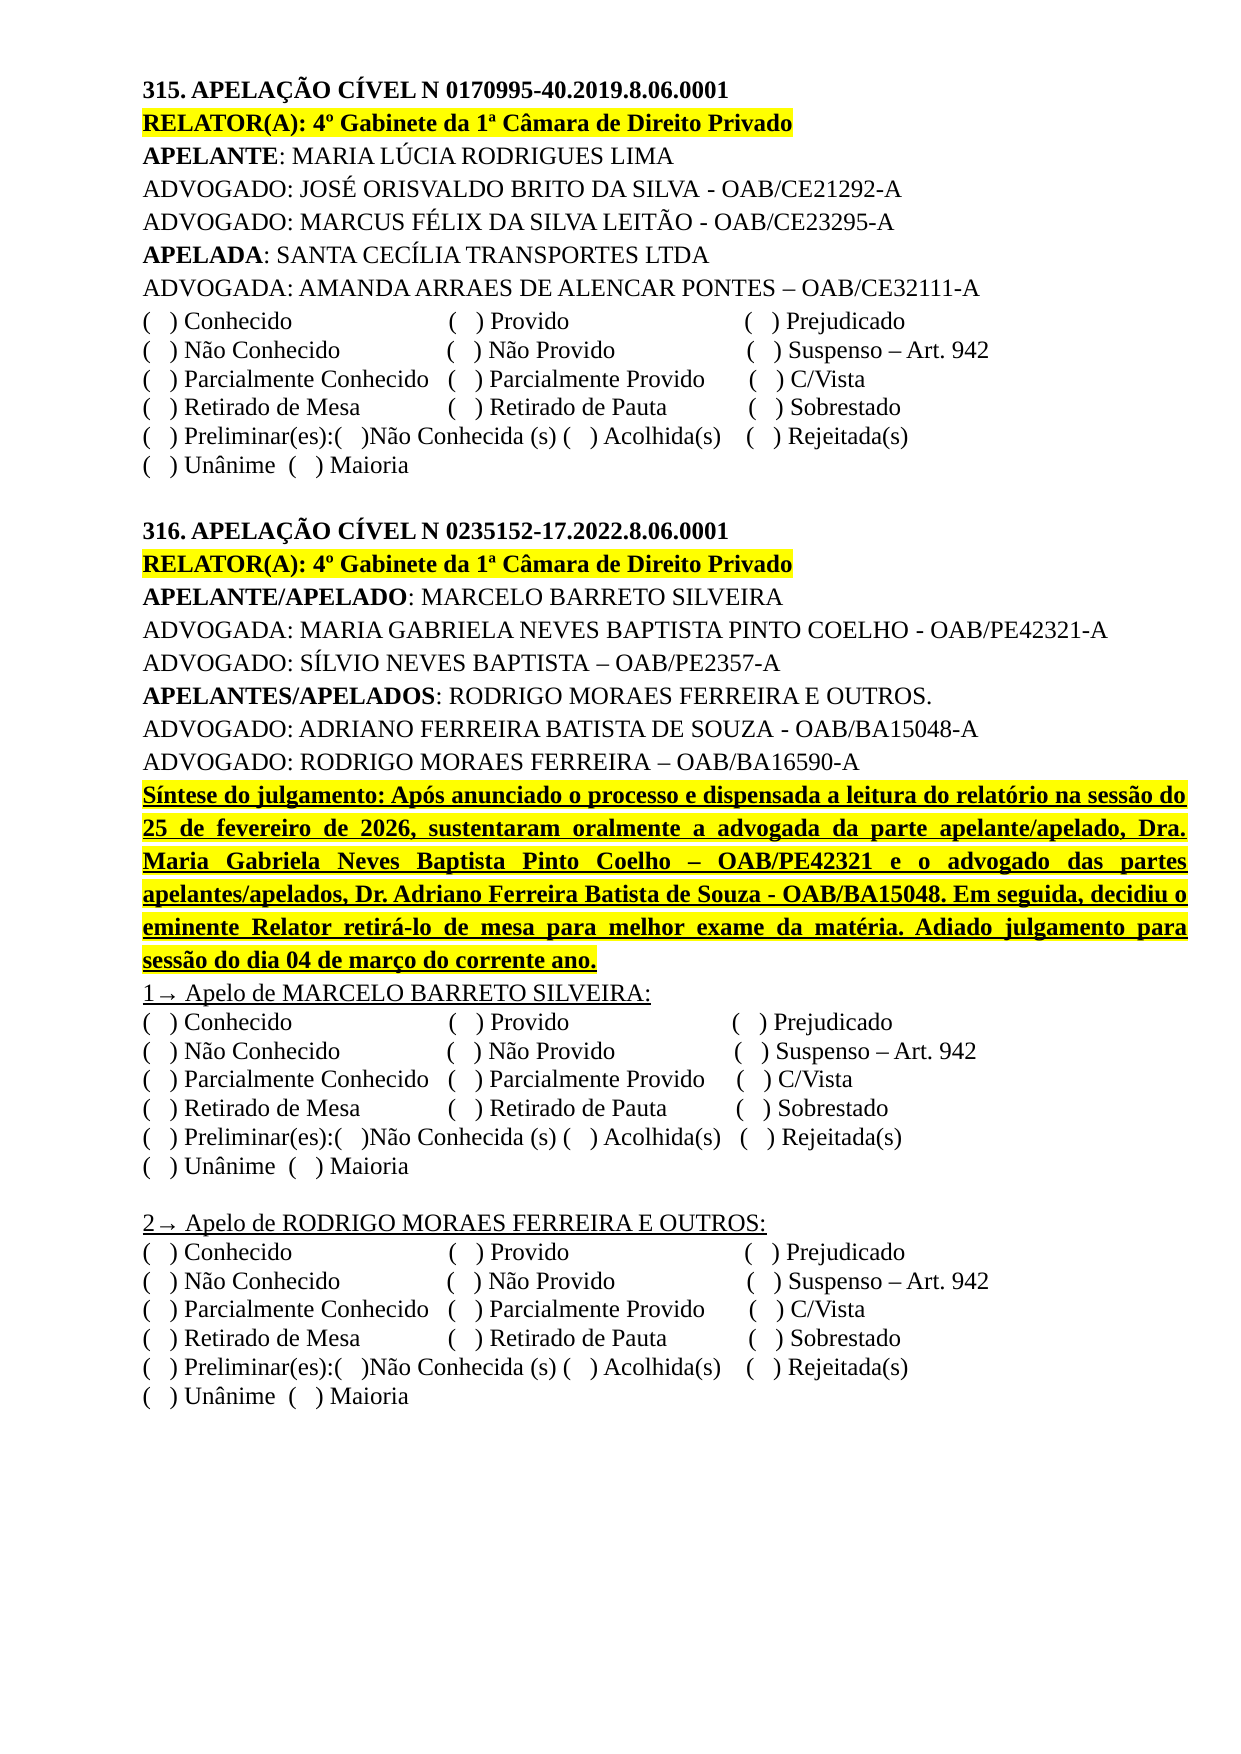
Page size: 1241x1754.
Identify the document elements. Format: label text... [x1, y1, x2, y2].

text ( ) Não Conhecido ( ) Não Provido ( ) Suspenso – Art. 942 [142, 335, 1158, 364]
text Síntese do julgamento: Após anunciado o processo e dispensada a leitura do relatório na sessão do 25 de fevereiro de 2026, sustentaram oralmente a advogada da parte apelante/apelado, Dra. Maria Gabriela Neves Baptista Pinto Coelho – OAB/PE42321 e o advogado das partes [142, 780, 1188, 871]
text ( ) Conhecido ( ) Provido ( ) Prejudicado [142, 1007, 1141, 1036]
text ( ) Unânime ( ) Maioria [142, 1151, 1158, 1179]
text apelantes/apelados, Dr. Adriano Ferreira Batista de Souza - OAB/BA15048. Em seguida, decidiu o [142, 872, 1188, 904]
text ( ) Retirado de Mesa ( ) Retirado de Pauta ( ) Sobrestado [142, 392, 1158, 421]
text eminente Relator retirá-lo de mesa para melhor exame da matéria. Adiado julgamento para [142, 905, 1188, 937]
text ( ) Retirado de Mesa ( ) Retirado de Pauta ( ) Sobrestado [142, 1323, 1158, 1352]
text APELANTES/APELADOS: RODRIGO MORAES FERREIRA E OUTROS. ADVOGADO: ADRIANO FERREIRA BATISTA DE SOUZA - OAB/BA15048-A ADVOGADO: RODRIGO MORAES FERREIRA – OAB/BA16590-A [142, 681, 1188, 776]
text 316. APELAÇÃO CÍVEL N 0235152-17.2022.8.06.0001 RELATOR(A): 4º Gabinete da 1ª Câmara de Direito Privado APELANTE/APELADO: MARCELO BARRETO SILVEIRA ADVOGADA: MARIA GABRIELA NEVES BAPTISTA PINTO COELHO - OAB/PE42321-A ADVOGADO: SÍLVIO NEVES BAPTISTA – OAB/PE2357-A [142, 516, 1188, 677]
text ( ) Não Conhecido ( ) Não Provido ( ) Suspenso – Art. 942 [142, 1266, 1158, 1294]
text 315. APELAÇÃO CÍVEL N 0170995-40.2019.8.06.0001 RELATOR(A): 4º Gabinete da 1ª Câmara de Direito Privado APELANTE: MARIA LÚCIA RODRIGUES LIMA ADVOGADO: JOSÉ ORISVALDO BRITO DA SILVA - OAB/CE21292-A ADVOGADO: MARCUS FÉLIX DA SILVA LEITÃO - OAB/CE23295-A APELADA: SANTA CECÍLIA TRANSPORTES LTDA ADVOGADA: AMANDA ARRAES DE ALENCAR PONTES – OAB/CE32111-A [142, 75, 1188, 302]
text ( ) Parcialmente Conhecido ( ) Parcialmente Provido ( ) C/Vista [142, 1294, 1158, 1323]
text sessão do dia 04 de março do corrente ano. [142, 938, 1188, 974]
text ( ) Preliminar(es):( )Não Conhecida (s) ( ) Acolhida(s) ( ) Rejeitada(s) [142, 421, 1158, 450]
text ( ) Preliminar(es):( )Não Conhecida (s) ( ) Acolhida(s) ( ) Rejeitada(s) [142, 1352, 1158, 1381]
text ( ) Conhecido ( ) Provido ( ) Prejudicado [142, 306, 1141, 335]
text 2→ Apelo de RODRIGO MORAES FERREIRA E OUTROS: [142, 1208, 1141, 1237]
text ( ) Unânime ( ) Maioria [142, 1381, 1188, 1409]
text ( ) Preliminar(es):( )Não Conhecida (s) ( ) Acolhida(s) ( ) Rejeitada(s) [142, 1122, 1158, 1151]
text ( ) Parcialmente Conhecido ( ) Parcialmente Provido ( ) C/Vista [142, 364, 1158, 392]
text ( ) Parcialmente Conhecido ( ) Parcialmente Provido ( ) C/Vista [142, 1064, 1158, 1093]
text ( ) Conhecido ( ) Provido ( ) Prejudicado [142, 1237, 1141, 1266]
text ( ) Retirado de Mesa ( ) Retirado de Pauta ( ) Sobrestado [142, 1093, 1158, 1122]
text ( ) Não Conhecido ( ) Não Provido ( ) Suspenso – Art. 942 [142, 1036, 1158, 1064]
text 1→ Apelo de MARCELO BARRETO SILVEIRA: [142, 978, 1141, 1007]
text ( ) Unânime ( ) Maioria [142, 450, 1188, 479]
